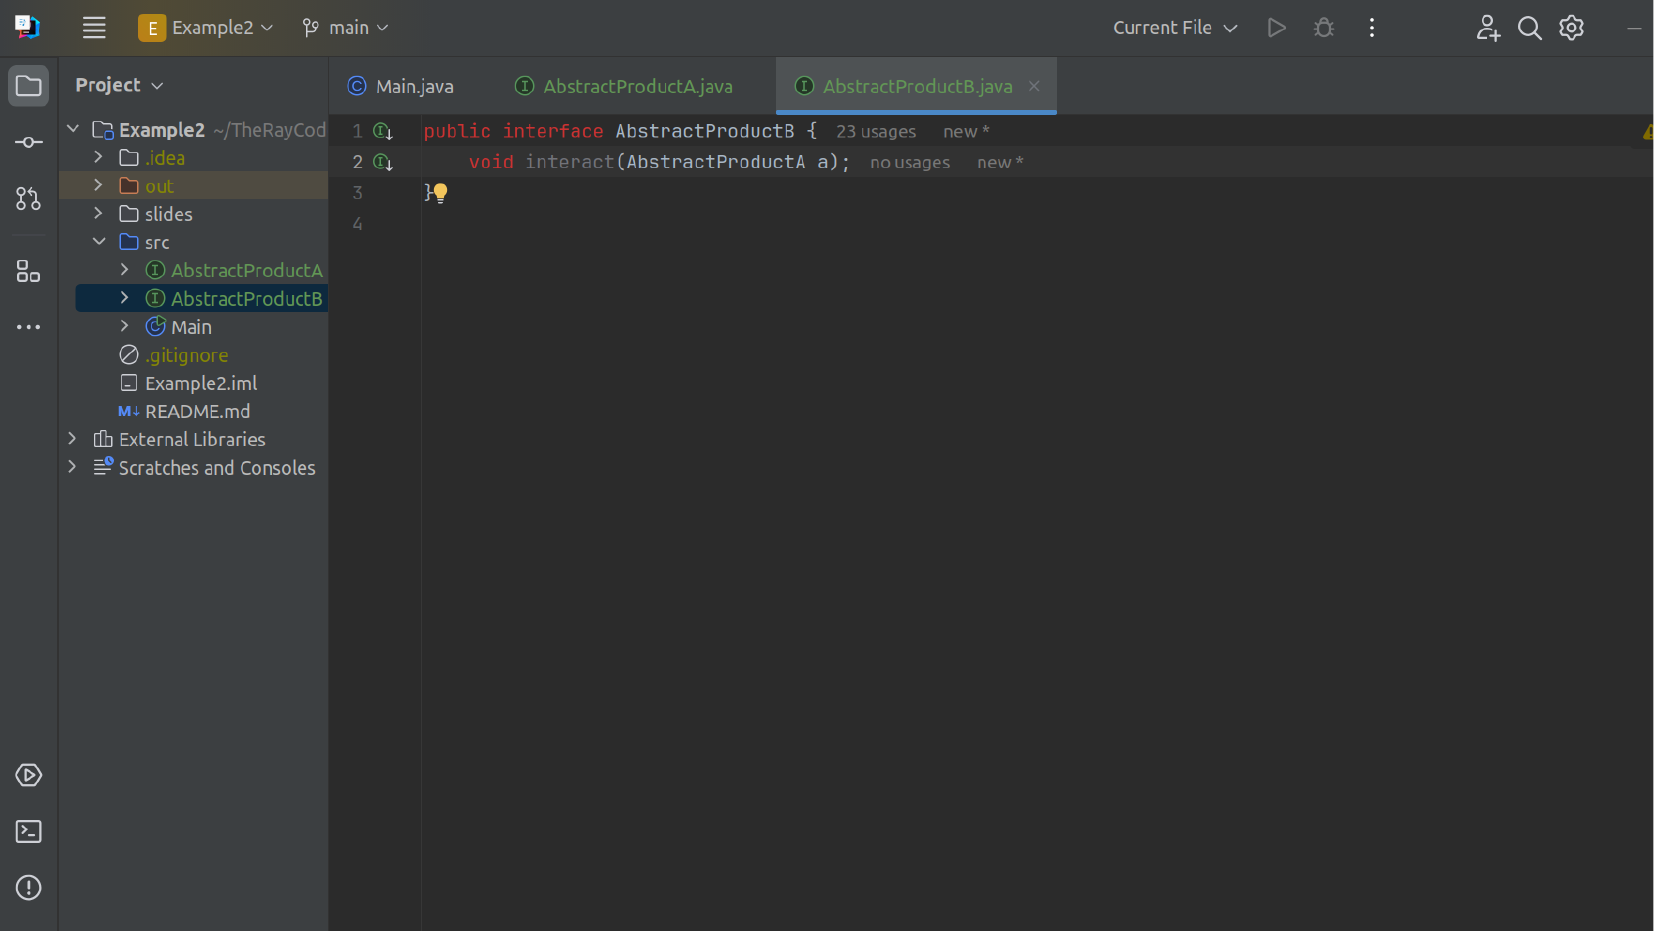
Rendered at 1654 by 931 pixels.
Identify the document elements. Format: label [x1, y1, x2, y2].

picture [0, 0, 1654, 931]
text_box [15, 15, 31, 31]
